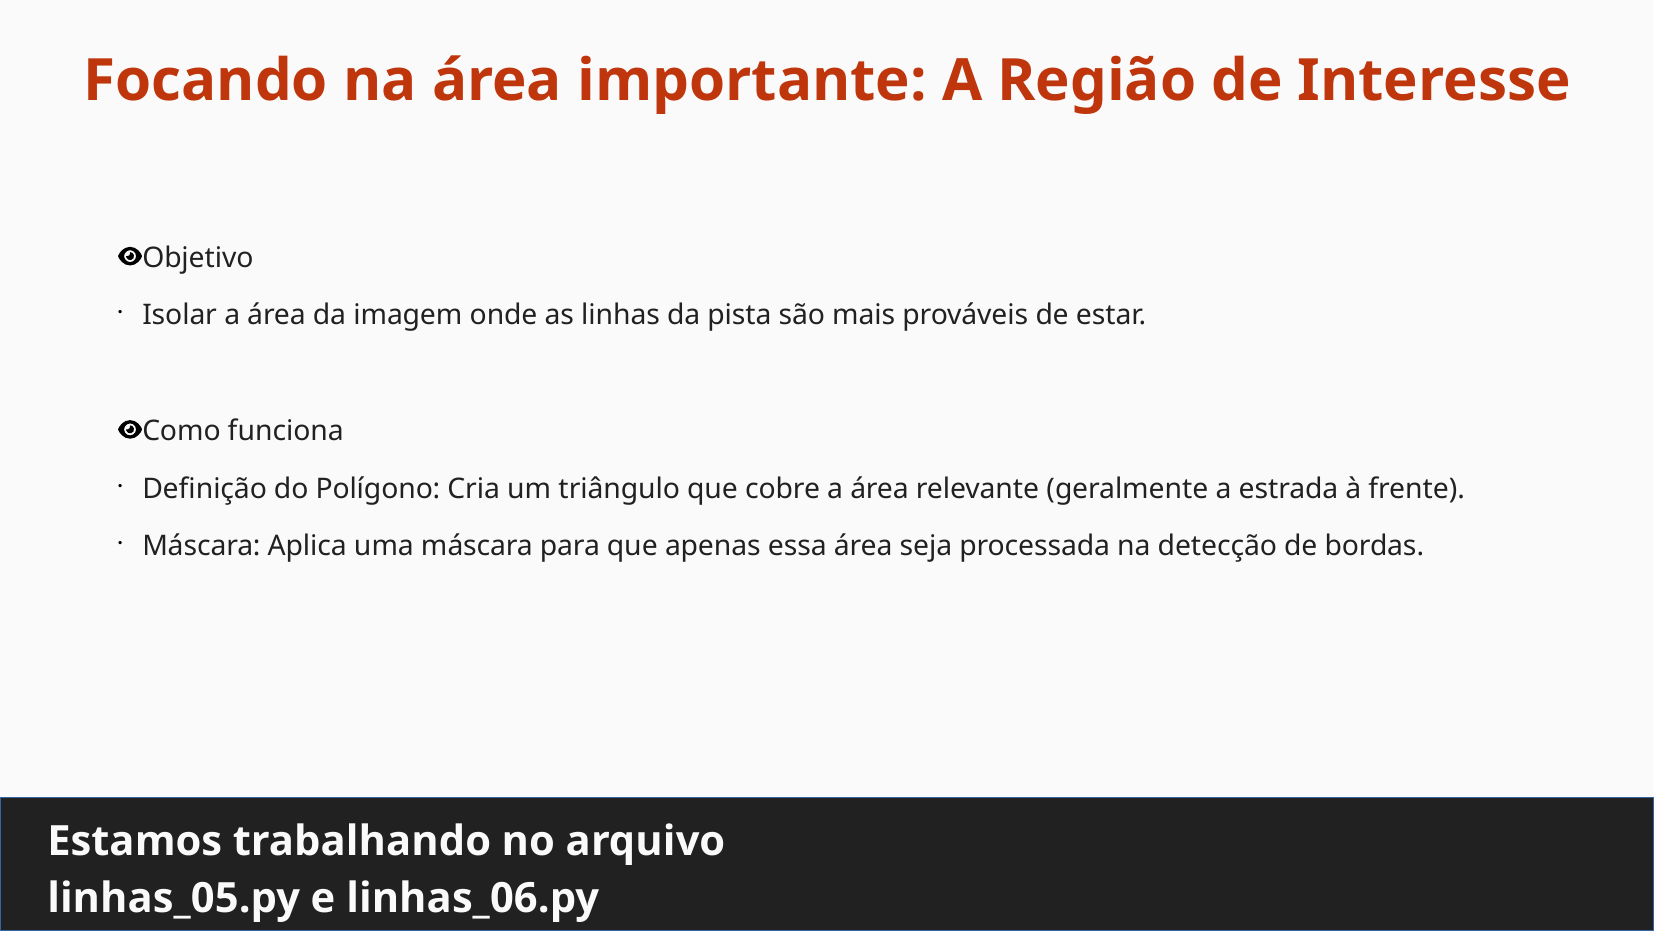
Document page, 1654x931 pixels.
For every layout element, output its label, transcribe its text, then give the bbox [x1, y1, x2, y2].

text_box [0, 797, 1654, 931]
title Estamos trabalhando no arquivo linhas_05.py e linhas_06.py [47, 825, 916, 910]
title Focando na área importante: A Região de Interesse [83, 37, 1572, 119]
subtitle Objetivo Isolar a área da imagem onde as linhas da pista são mais prováveis de estar. Como funciona Definição do Polígono: Cria um triângulo que cobre a área relevante (geralmente a estrada à frente). Máscara: Aplica uma máscara para que apenas essa área seja processada na detecção de bordas. [118, 217, 1536, 650]
